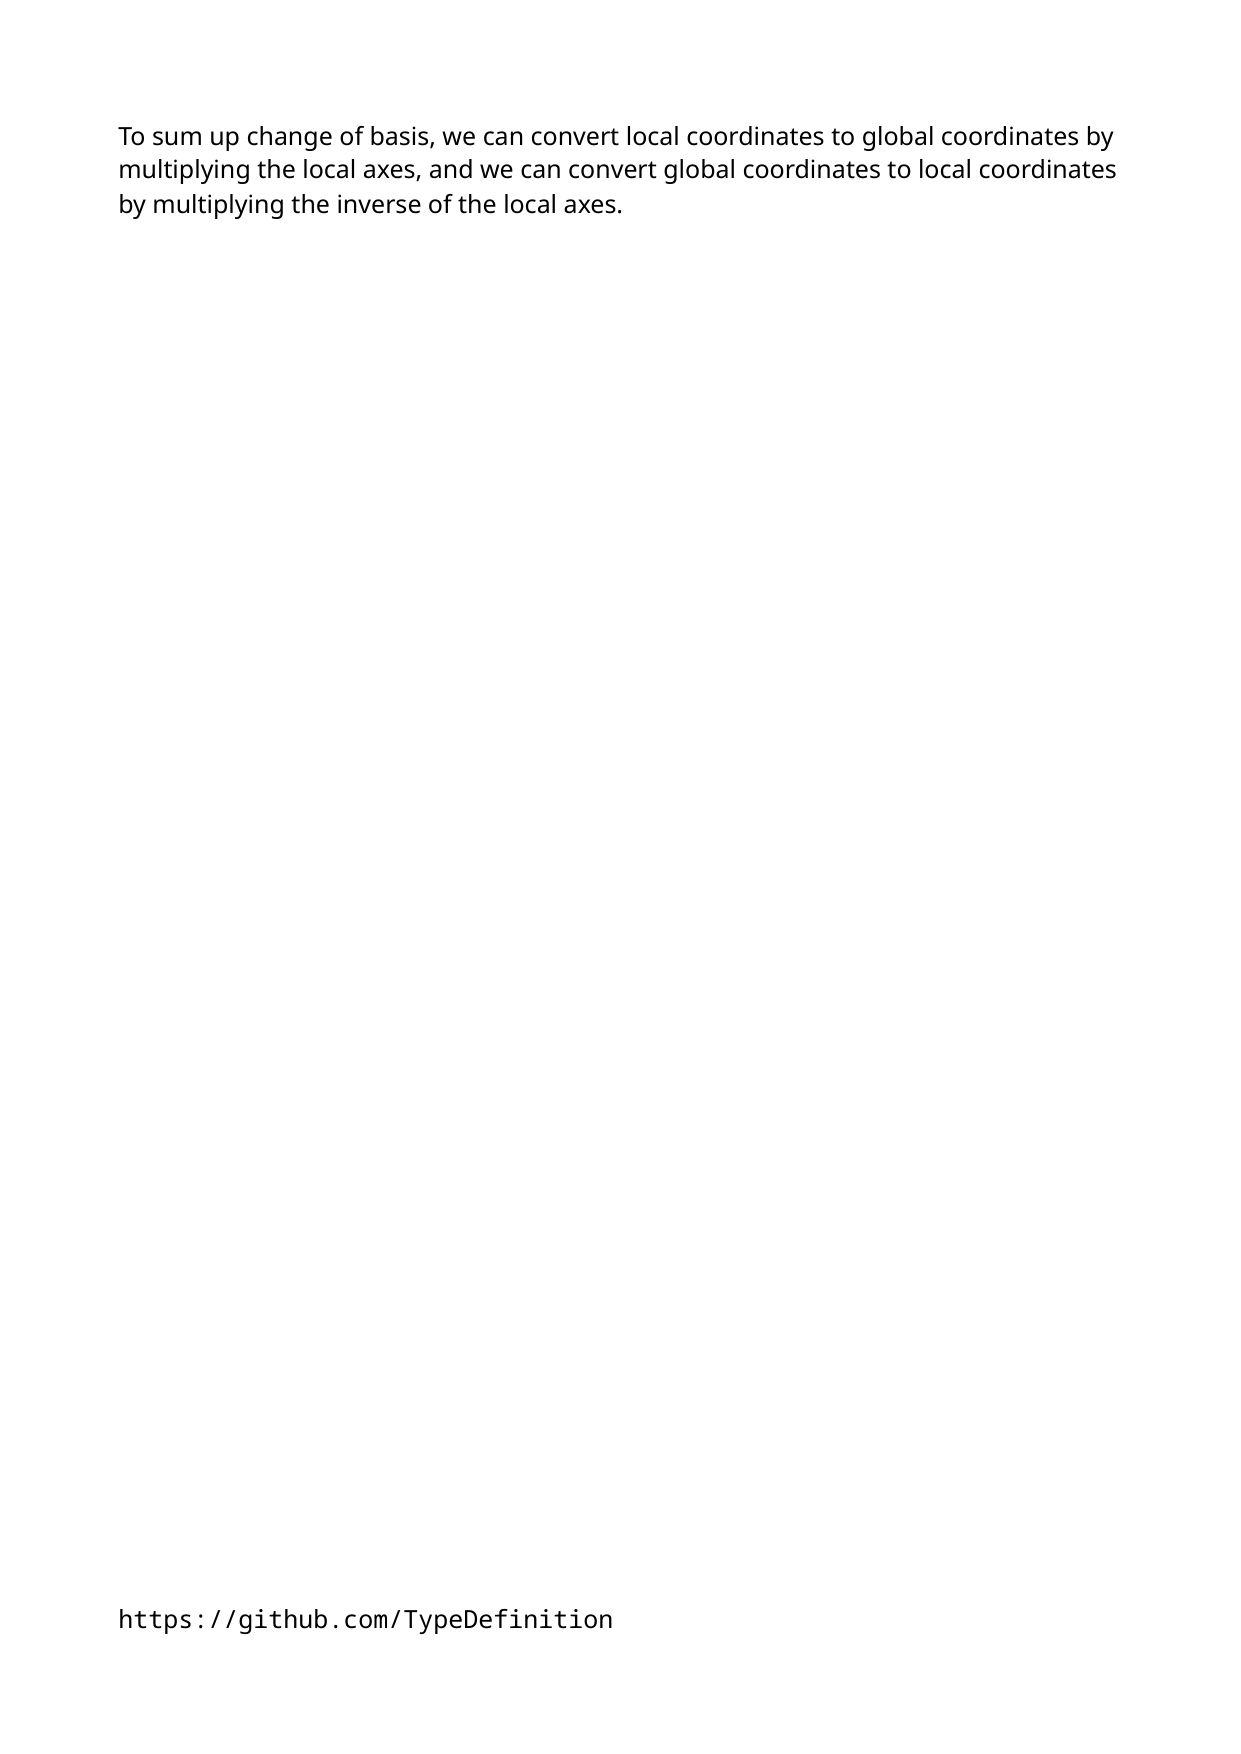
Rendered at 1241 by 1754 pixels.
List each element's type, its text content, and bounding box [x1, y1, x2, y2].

text To sum up change of basis, we can convert local coordinates to global coordinates by multiplying the local axes, and we can convert global coordinates to local coordinates by multiplying the inverse of the local axes. [118, 118, 1122, 220]
